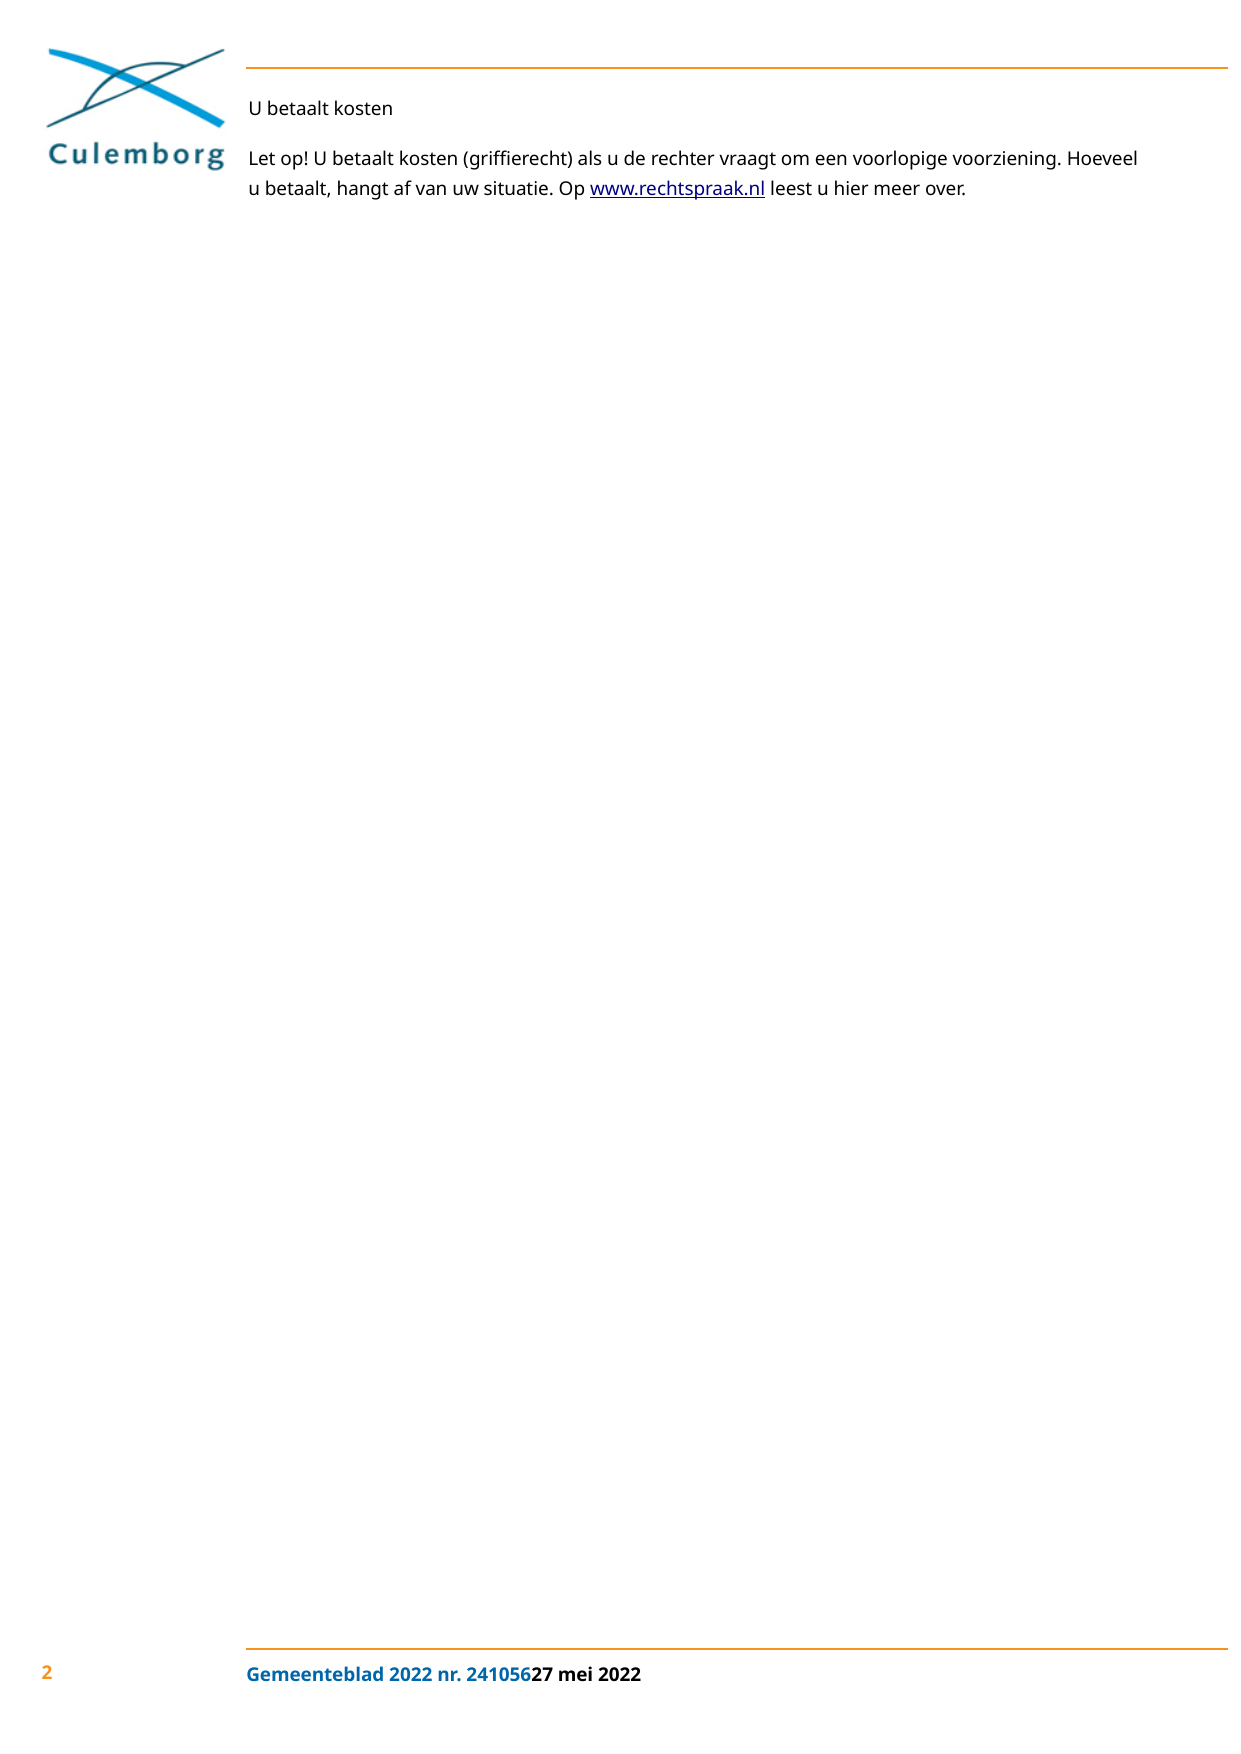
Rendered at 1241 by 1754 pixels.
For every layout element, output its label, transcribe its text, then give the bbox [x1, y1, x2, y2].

text Let op! U betaalt kosten (griffierecht) als u de rechter vraagt om een voorlopige voorziening. Hoeveel u betaalt, hangt af van uw situatie. Op www.rechtspraak.nl leest u hier meer over. [248, 145, 1152, 201]
text U betaalt kosten [248, 95, 1152, 121]
picture [41, 47, 231, 172]
